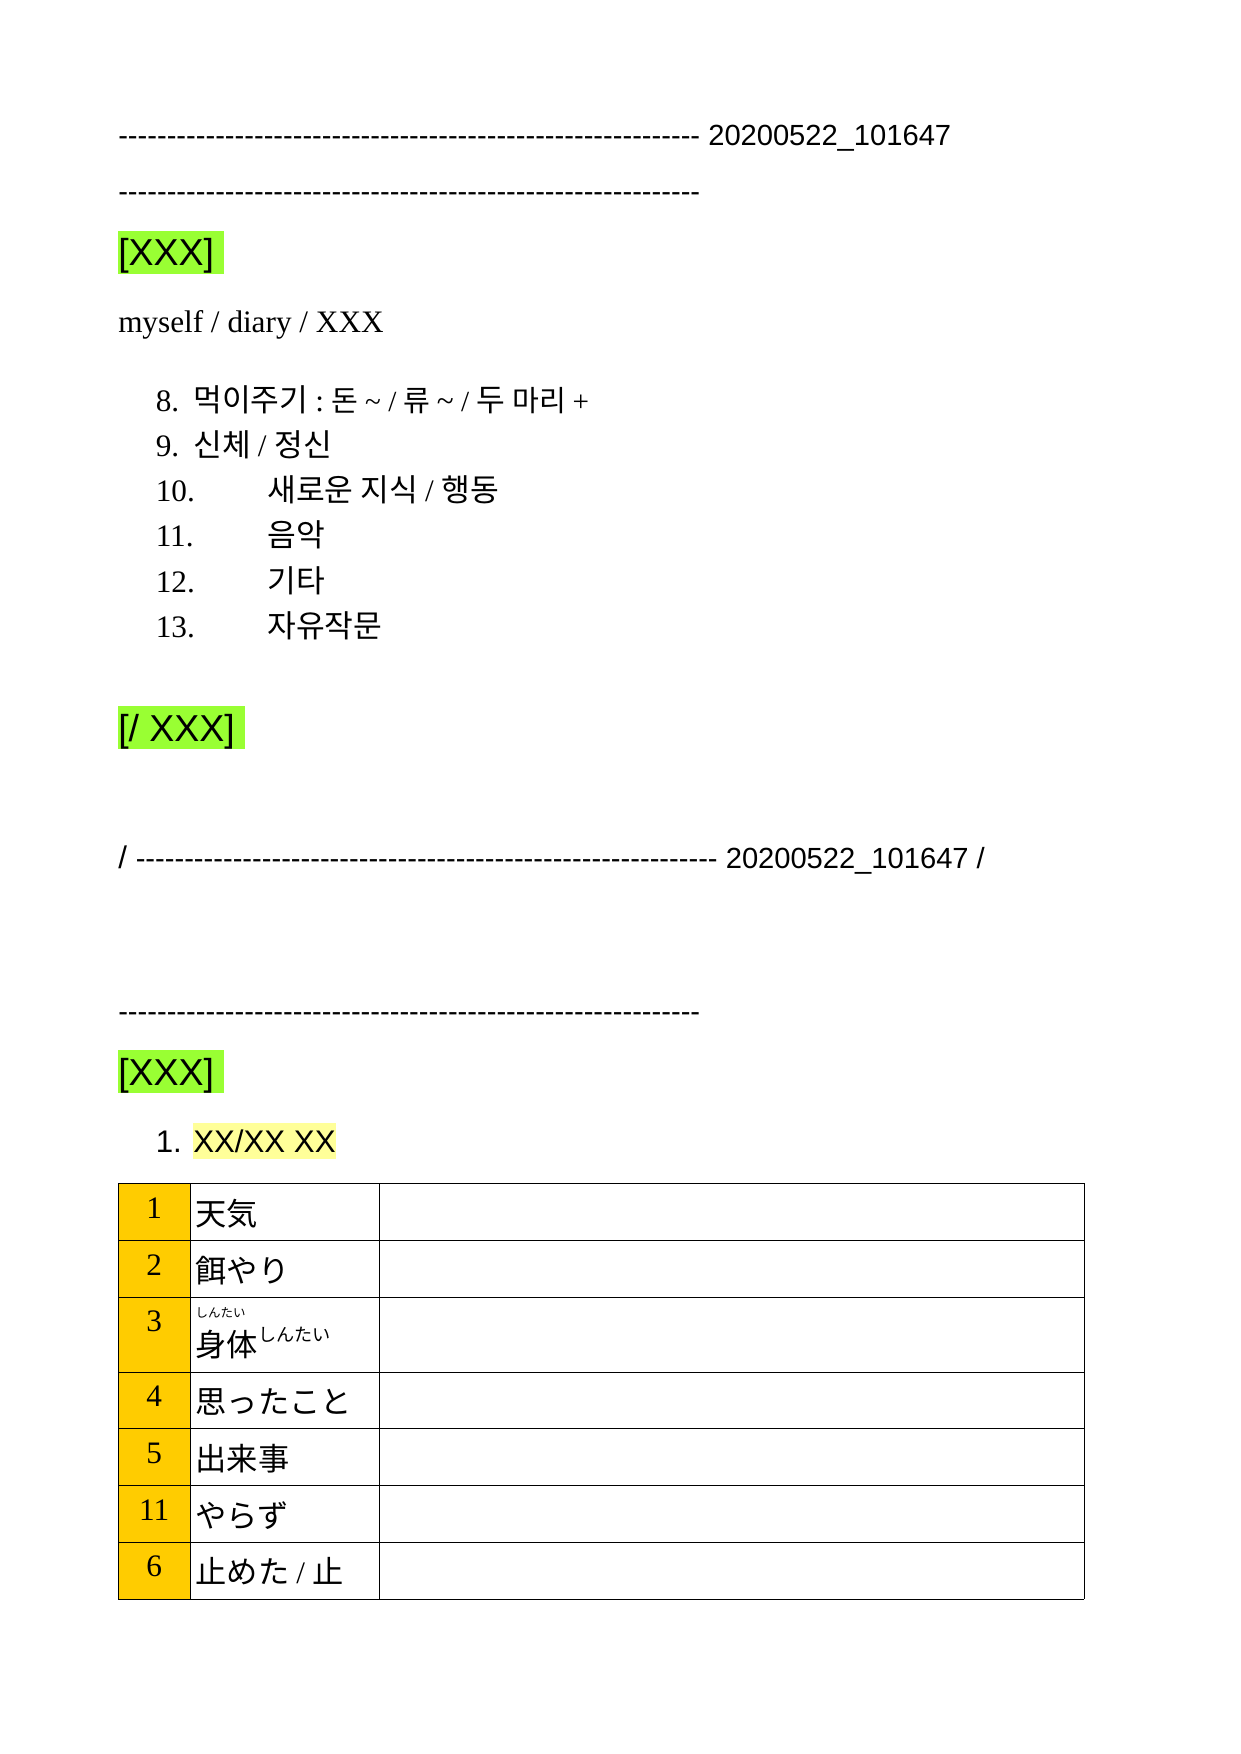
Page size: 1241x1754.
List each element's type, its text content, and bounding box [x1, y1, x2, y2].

table_cell 3 [119, 1298, 190, 1372]
text ------------------------------------------------------------ [118, 174, 1122, 208]
table_cell 6 [119, 1543, 190, 1599]
table_cell 止めた / 止 [191, 1543, 379, 1599]
table_cell 出来事 [191, 1429, 379, 1485]
table_cell [380, 1429, 1084, 1485]
table_cell [380, 1298, 1084, 1372]
table_cell [380, 1486, 1084, 1542]
table_cell 思ったこと [191, 1373, 379, 1428]
list 신체 / 정신 [156, 420, 1122, 465]
table_cell 11 [119, 1486, 190, 1542]
table_header 天気 [191, 1184, 379, 1240]
table_header [380, 1184, 1084, 1240]
list 기타 [156, 556, 1122, 601]
text [/ XXX] [118, 706, 1122, 749]
table_cell 2 [119, 1241, 190, 1297]
text myself / diary / XXX [118, 303, 1122, 339]
table_cell [380, 1373, 1084, 1428]
table_cell 4 [119, 1373, 190, 1428]
list 새로운 지식 / 행동 [156, 465, 1122, 511]
table_header 1 [119, 1184, 190, 1240]
text [XXX] [118, 231, 1122, 274]
table_cell [380, 1241, 1084, 1297]
table_cell [380, 1543, 1084, 1599]
text [XXX] [118, 1050, 1122, 1093]
table_cell 身体しんたいしんたい [191, 1298, 379, 1372]
list 먹이주기 : 돈 ~ / 류 ~ / 두 마리 + [156, 375, 1122, 420]
text ------------------------------------------------------------ [118, 994, 1122, 1028]
table_cell 5 [119, 1429, 190, 1485]
list 음악 [156, 511, 1122, 556]
text ------------------------------------------------------------ 20200522_101647 [118, 118, 1122, 152]
table_cell 餌やり [191, 1241, 379, 1297]
table_cell やらず [191, 1486, 379, 1542]
list XX/XX XX [156, 1123, 1122, 1159]
list 자유작문 [156, 601, 1122, 646]
text / ------------------------------------------------------------ 20200522_101647 / [118, 839, 1122, 875]
